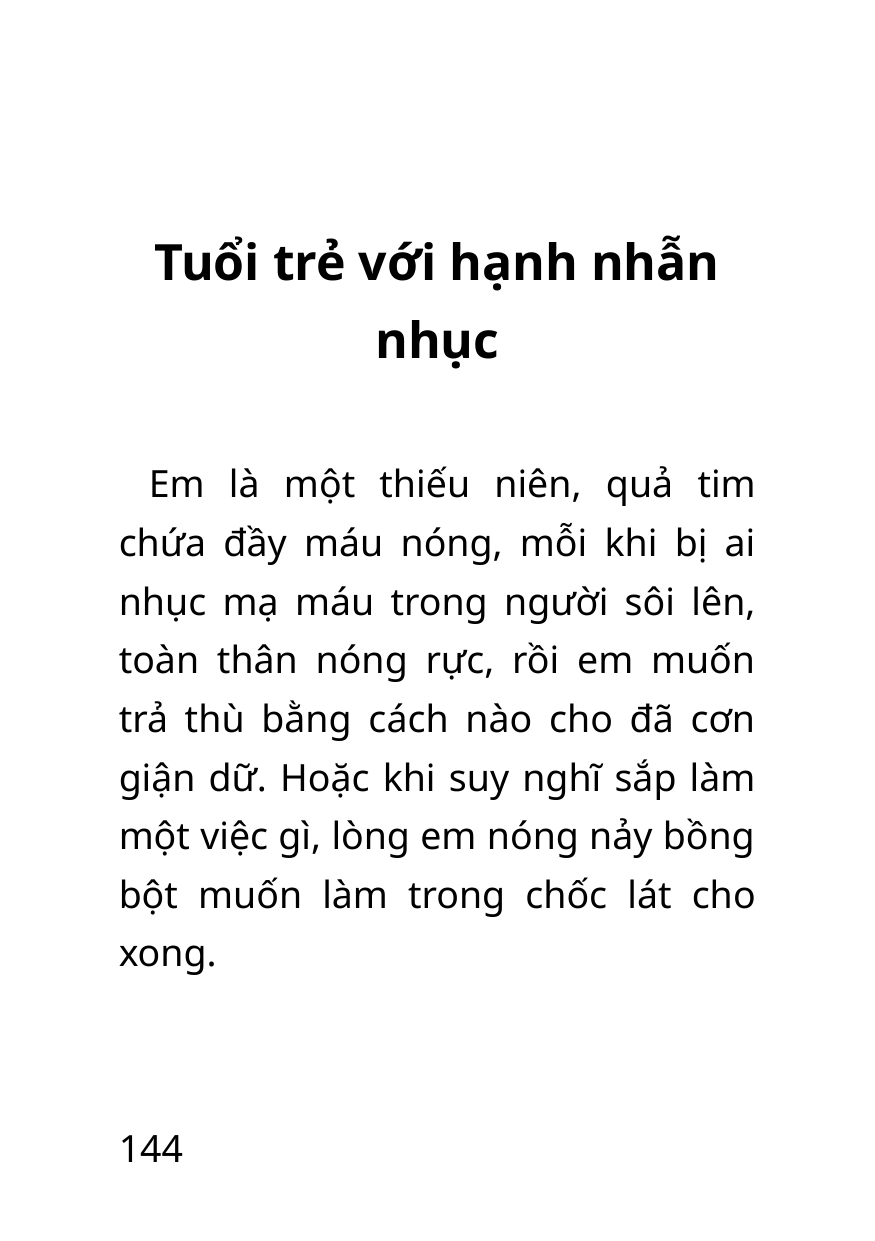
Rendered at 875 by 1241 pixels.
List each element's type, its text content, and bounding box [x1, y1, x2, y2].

subtitle Tuổi trẻ với hạnh nhẫn nhục [118, 227, 756, 373]
text Em là một thiếu niên, quả tim chứa đầy máu nóng, mỗi khi bị ai nhục mạ máu trong người sôi lên, toàn thân nóng rực, rồi em muốn trả thù bằng cách nào cho đã cơn giận dữ. Hoặc khi suy nghĩ sắp làm một việc gì, lòng em nóng nảy bồng bột muốn làm trong chốc lát cho xong. [118, 458, 756, 978]
